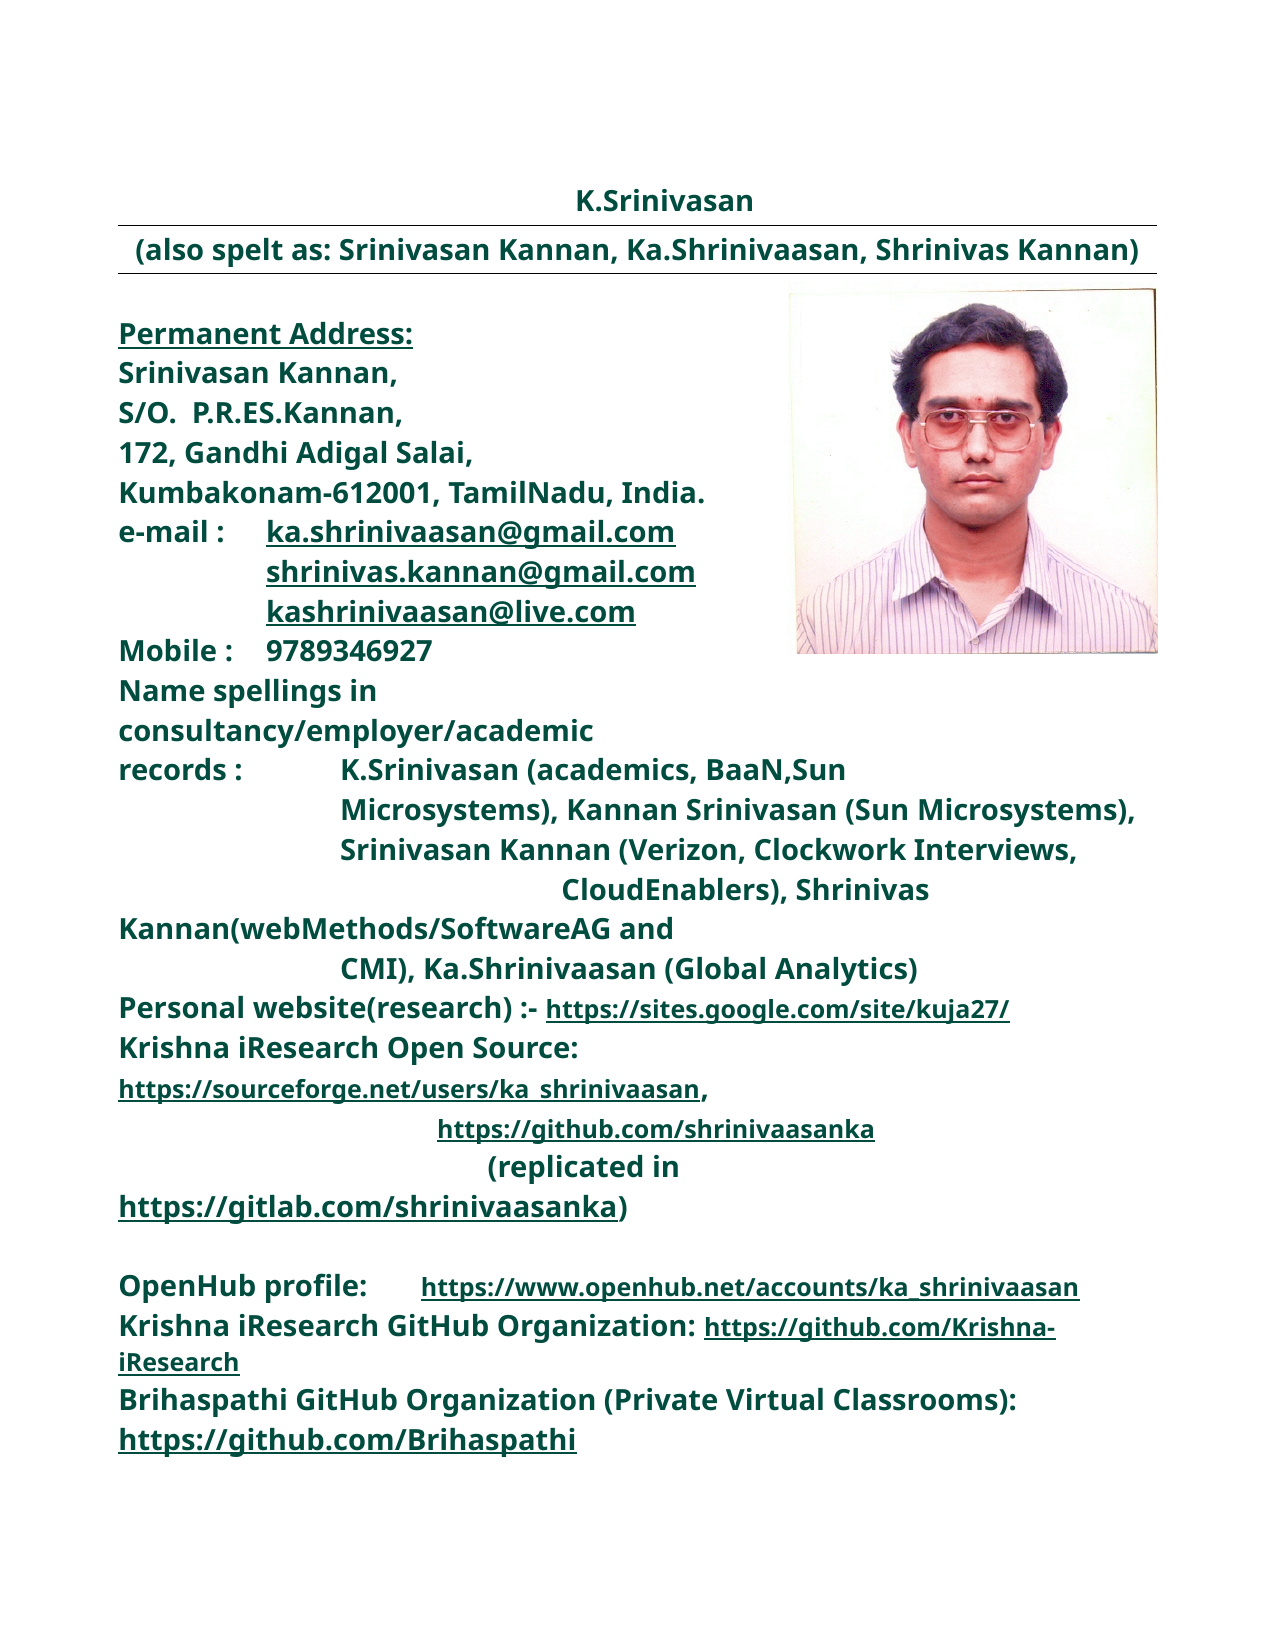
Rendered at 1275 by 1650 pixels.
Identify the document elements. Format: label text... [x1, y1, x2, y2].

text shrinivas.kannan@gmail.com [118, 551, 787, 591]
text Krishna iResearch Open Source: https://sourceforge.net/users/ka_shrinivaasan, [118, 1027, 1157, 1107]
text K.Srinivasan [118, 176, 1157, 225]
text Personal website(research) :- https://sites.google.com/site/kuja27/ [118, 988, 1157, 1027]
text Mobile : 9789346927 [118, 631, 1157, 670]
text (also spelt as: Srinivasan Kannan, Ka.Shrinivaasan, Shrinivas Kannan) [118, 226, 1157, 273]
text Permanent Address: [118, 313, 787, 353]
text Kumbakonam-612001, TamilNadu, India. [118, 472, 787, 512]
text CMI), Ka.Shrinivaasan (Global Analytics) [118, 948, 1157, 988]
text https://github.com/shrinivaasanka (replicated in https://gitlab.com/shrinivaasanka) [118, 1107, 1157, 1226]
text kashrinivaasan@live.com [118, 591, 787, 631]
text 172, Gandhi Adigal Salai, [118, 432, 787, 472]
text Srinivasan Kannan, [118, 353, 787, 392]
text Brihaspathi GitHub Organization (Private Virtual Classrooms): [118, 1379, 1157, 1419]
text consultancy/employer/academic [118, 710, 1157, 750]
text https://github.com/Brihaspathi [118, 1419, 1157, 1458]
text e-mail : ka.shrinivaasan@gmail.com [118, 512, 787, 551]
text Microsystems), Kannan Srinivasan (Sun Microsystems), [118, 789, 1157, 829]
text records : K.Srinivasan (academics, BaaN,Sun [118, 750, 1157, 789]
text Name spellings in [118, 670, 1157, 710]
text OpenHub profile: https://www.openhub.net/accounts/ka_shrinivaasan [118, 1266, 1157, 1305]
text Krishna iResearch GitHub Organization: https://github.com/Krishna-iResearch [118, 1305, 1157, 1379]
text S/O. P.R.ES.Kannan, [118, 392, 787, 432]
text Srinivasan Kannan (Verizon, Clockwork Interviews, CloudEnablers), Shrinivas Kannan(webMethods/SoftwareAG and [118, 829, 1157, 948]
picture [787, 282, 1158, 654]
